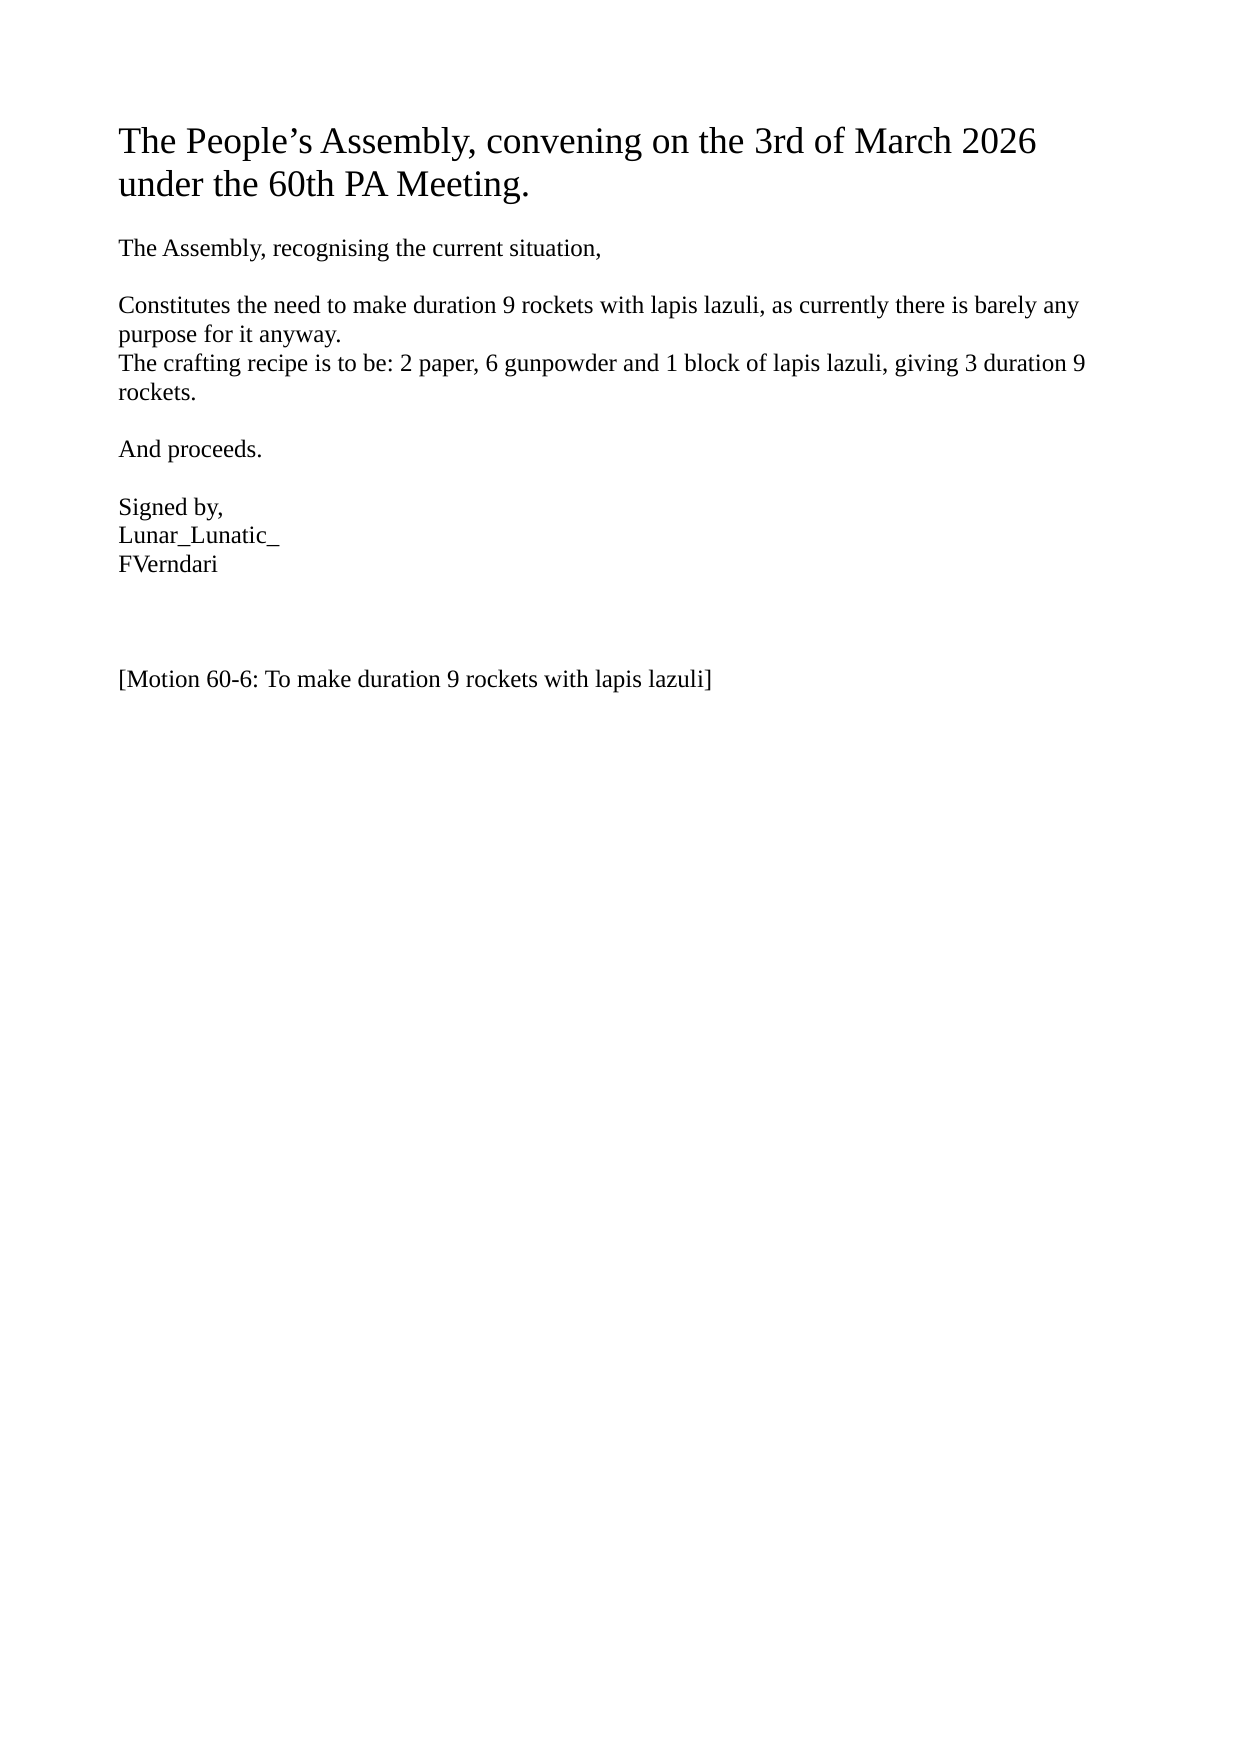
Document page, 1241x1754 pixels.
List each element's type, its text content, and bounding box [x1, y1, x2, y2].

text Constitutes the need to make duration 9 rockets with lapis lazuli, as currently there is barely any purpose for it anyway. [118, 291, 1122, 348]
text Signed by, [118, 492, 1122, 521]
text The crafting recipe is to be: 2 paper, 6 gunpowder and 1 block of lapis lazuli, giving 3 duration 9 rockets. [118, 348, 1122, 406]
text [Motion 60-6: To make duration 9 rockets with lapis lazuli] [118, 664, 1122, 693]
text FVerndari [118, 549, 1122, 578]
text The People’s Assembly, convening on the 3rd of March 2026 under the 60th PA Meeting. [118, 118, 1122, 204]
text The Assembly, recognising the current situation, [118, 233, 1122, 262]
text Lunar_Lunatic_ [118, 521, 1122, 549]
text And proceeds. [118, 434, 1122, 463]
